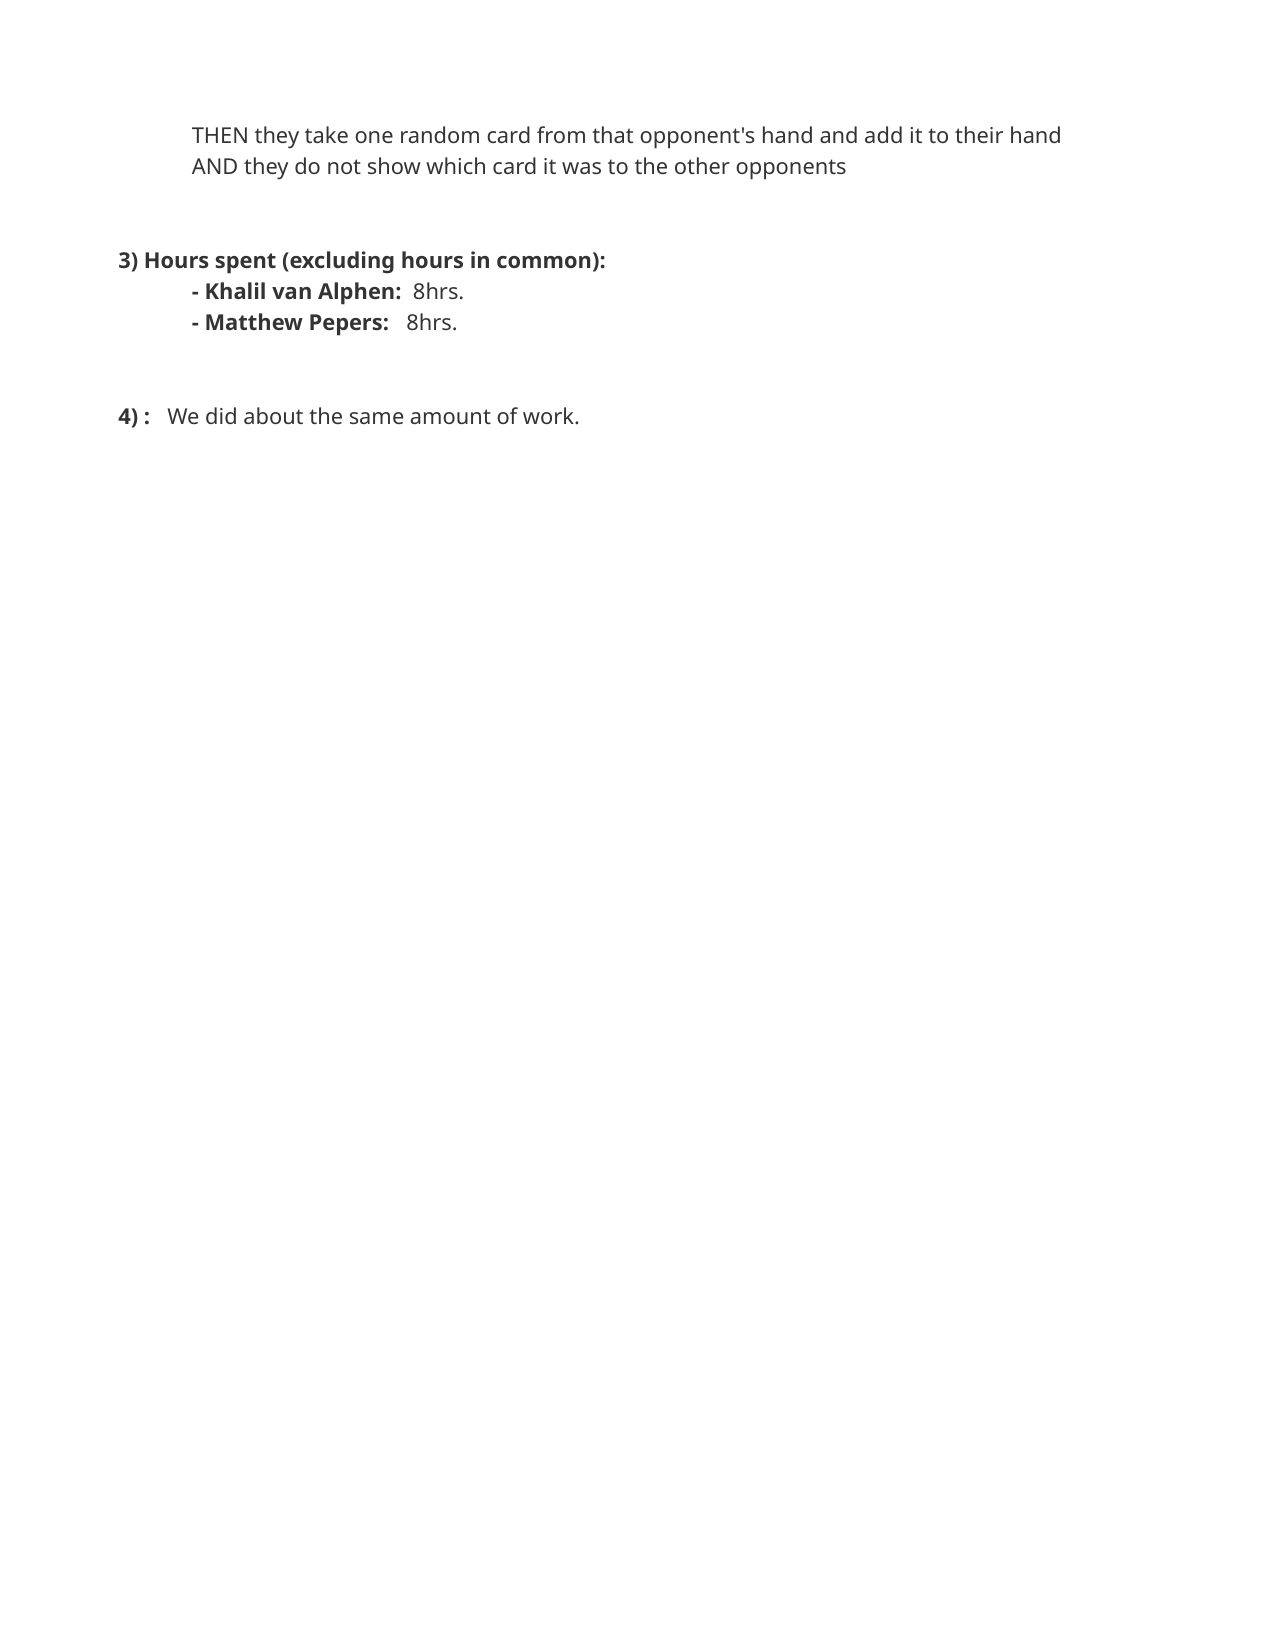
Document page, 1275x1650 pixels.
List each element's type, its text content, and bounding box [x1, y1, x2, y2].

text 4) : We did about the same amount of work. [118, 399, 1157, 431]
text - Matthew Pepers: 8hrs. [118, 306, 1157, 337]
text - Khalil van Alphen: 8hrs. [118, 274, 1157, 306]
text 3) Hours spent (excluding hours in common): [118, 243, 1157, 274]
text THEN they take one random card from that opponent's hand and add it to their hand AND they do not show which card it was to the other opponents [118, 118, 1157, 181]
